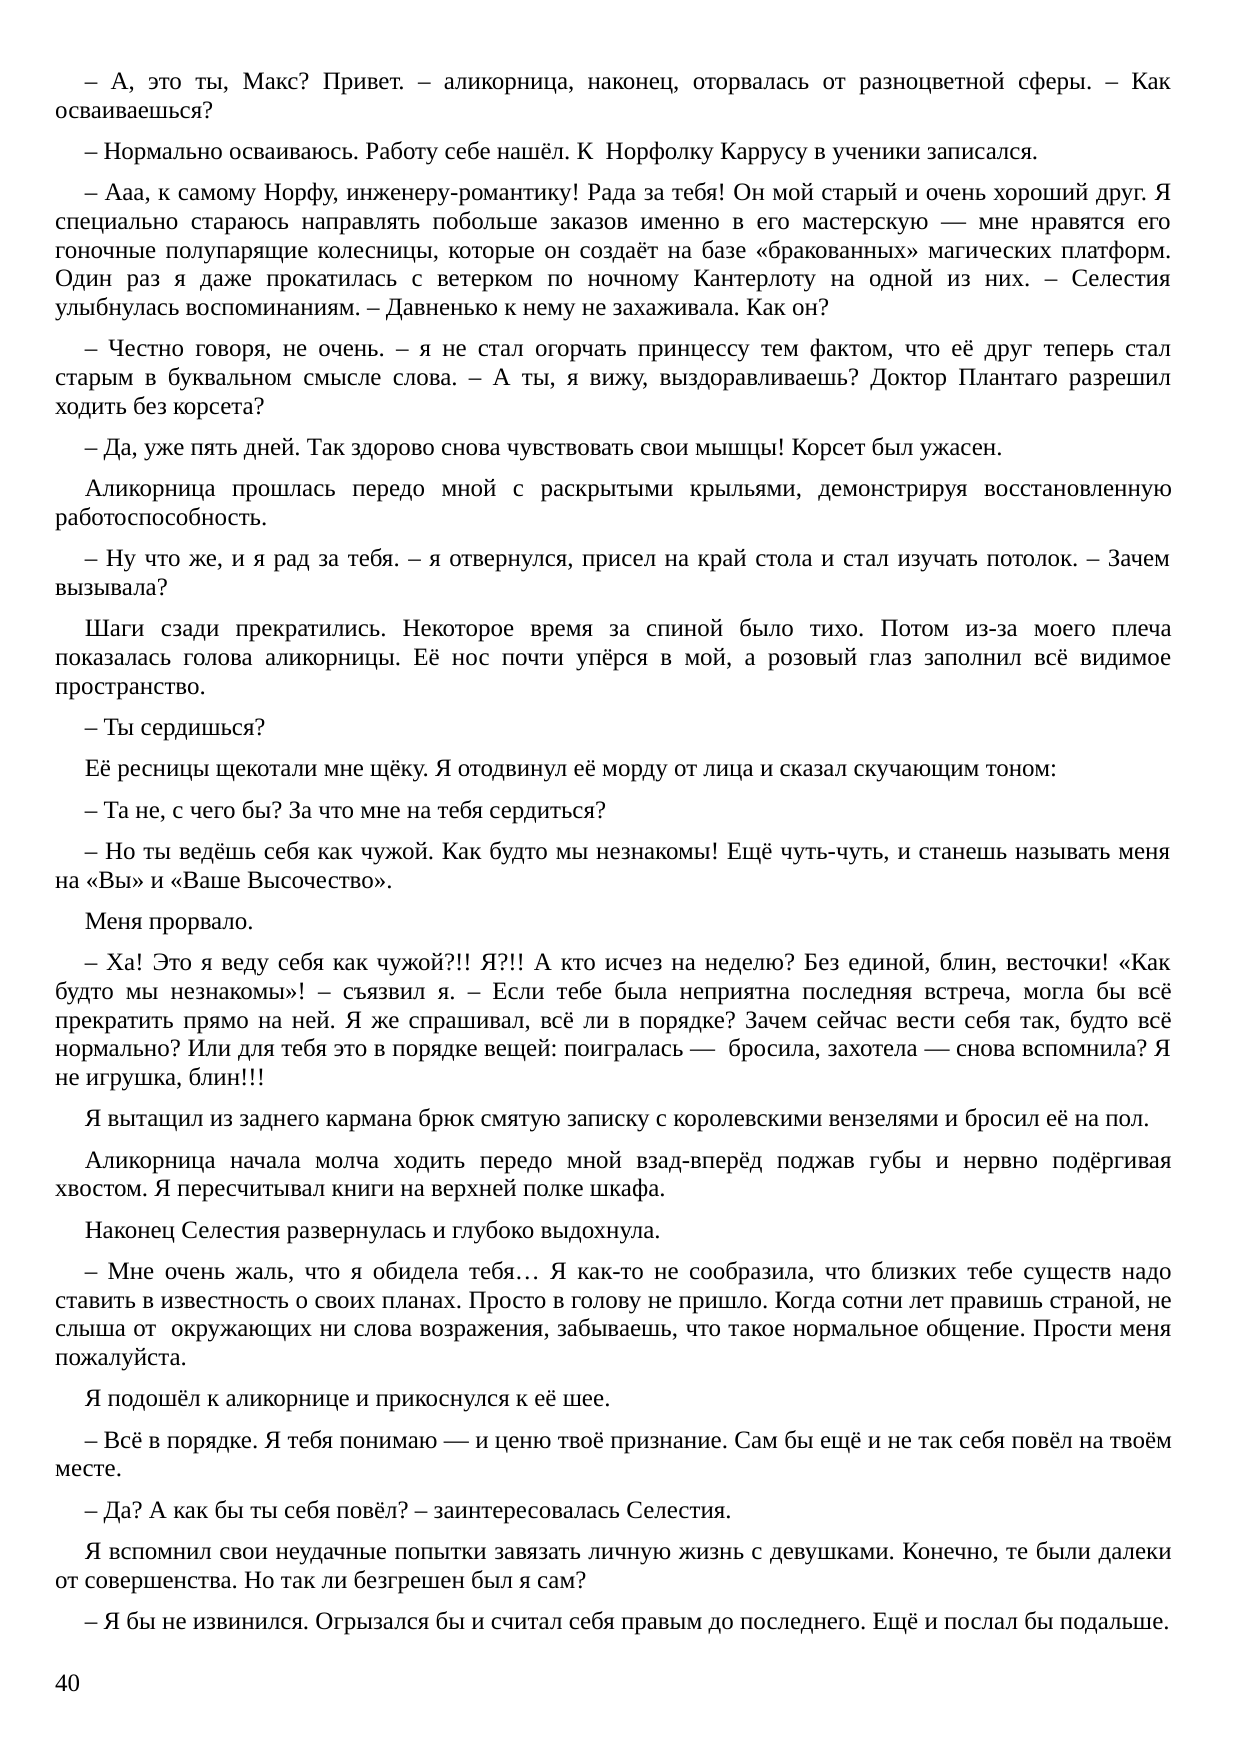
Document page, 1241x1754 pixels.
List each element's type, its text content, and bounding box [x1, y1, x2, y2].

text Наконец Селестия развернулась и глубоко выдохнула. [55, 1215, 1173, 1243]
text – Да, уже пять дней. Так здорово снова чувствовать свои мышцы! Корсет был ужасен. [55, 432, 1173, 461]
text Аликорница начала молча ходить передо мной взад-вперёд поджав губы и нервно подёргивая хвостом. Я пересчитывал книги на верхней полке шкафа. [55, 1145, 1173, 1202]
text – Ха! Это я веду себя как чужой?!! Я?!! А кто исчез на неделю? Без единой, блин, весточки! «Как будто мы незнакомы»! – съязвил я. – Если тебе была неприятна последняя встреча, могла бы всё прекратить прямо на ней. Я же спрашивал, всё ли в порядке? Зачем сейчас вести себя так, будто всё нормально? Или для тебя это в порядке вещей: поигралась — бросила, захотела — снова вспомнила? Я не игрушка, блин!!! [55, 947, 1173, 1091]
text – Честно говоря, не очень. – я не стал огорчать принцессу тем фактом, что её друг теперь стал старым в буквальном смысле слова. – А ты, я вижу, выздоравливаешь? Доктор Плантаго разрешил ходить без корсета? [55, 333, 1173, 420]
text Я вспомнил свои неудачные попытки завязать личную жизнь с девушками. Конечно, те были далеки от совершенства. Но так ли безгрешен был я сам? [55, 1536, 1173, 1593]
text – Ну что же, и я рад за тебя. – я отвернулся, присел на край стола и стал изучать потолок. – Зачем вызывала? [55, 543, 1173, 601]
text Её ресницы щекотали мне щёку. Я отодвинул её морду от лица и сказал скучающим тоном: [55, 753, 1173, 782]
text Я подошёл к аликорнице и прикоснулся к её шее. [55, 1383, 1173, 1412]
text Меня прорвало. [55, 906, 1173, 935]
text – Ты сердишься? [55, 712, 1173, 741]
text – Да? А как бы ты себя повёл? – заинтересовалась Селестия. [55, 1495, 1173, 1523]
text Я вытащил из заднего кармана брюк смятую записку с королевскими вензелями и бросил её на пол. [55, 1103, 1173, 1132]
text – Мне очень жаль, что я обидела тебя… Я как-то не сообразила, что близких тебе существ надо ставить в известность о своих планах. Просто в голову не пришло. Когда сотни лет правишь страной, не слыша от окружающих ни слова возражения, забываешь, что такое нормальное общение. Прости меня пожалуйста. [55, 1256, 1173, 1371]
text – Ааа, к самому Норфу, инженеру-романтику! Рада за тебя! Он мой старый и очень хороший друг. Я специально стараюсь направлять побольше заказов именно в его мастерскую — мне нравятся его гоночные полупарящие колесницы, которые он создаёт на базе «бракованных» магических платформ. Один раз я даже прокатилась с ветерком по ночному Кантерлоту на одной из них. – Селестия улыбнулась воспоминаниям. – Давненько к нему не захаживала. Как он? [55, 177, 1173, 321]
text Шаги сзади прекратились. Некоторое время за спиной было тихо. Потом из-за моего плеча показалась голова аликорницы. Её нос почти упёрся в мой, а розовый глаз заполнил всё видимое пространство. [55, 613, 1173, 700]
text – Та не, с чего бы? За что мне на тебя сердиться? [55, 795, 1173, 823]
text Аликорница прошлась передо мной с раскрытыми крыльями, демонстрируя восстановленную работоспособность. [55, 473, 1173, 531]
text – Нормально осваиваюсь. Работу себе нашёл. К Норфолку Каррусу в ученики записался. [55, 136, 1173, 165]
text – Я бы не извинился. Огрызался бы и считал себя правым до последнего. Ещё и послал бы подальше. [55, 1606, 1173, 1635]
text – Но ты ведёшь себя как чужой. Как будто мы незнакомы! Ещё чуть-чуть, и станешь называть меня на «Вы» и «Ваше Высочество». [55, 836, 1173, 893]
text – Всё в порядке. Я тебя понимаю — и ценю твоё признание. Сам бы ещё и не так себя повёл на твоём месте. [55, 1425, 1173, 1482]
text – А, это ты, Макс? Привет. – аликорница, наконец, оторвалась от разноцветной сферы. – Как осваиваешься? [55, 66, 1173, 123]
